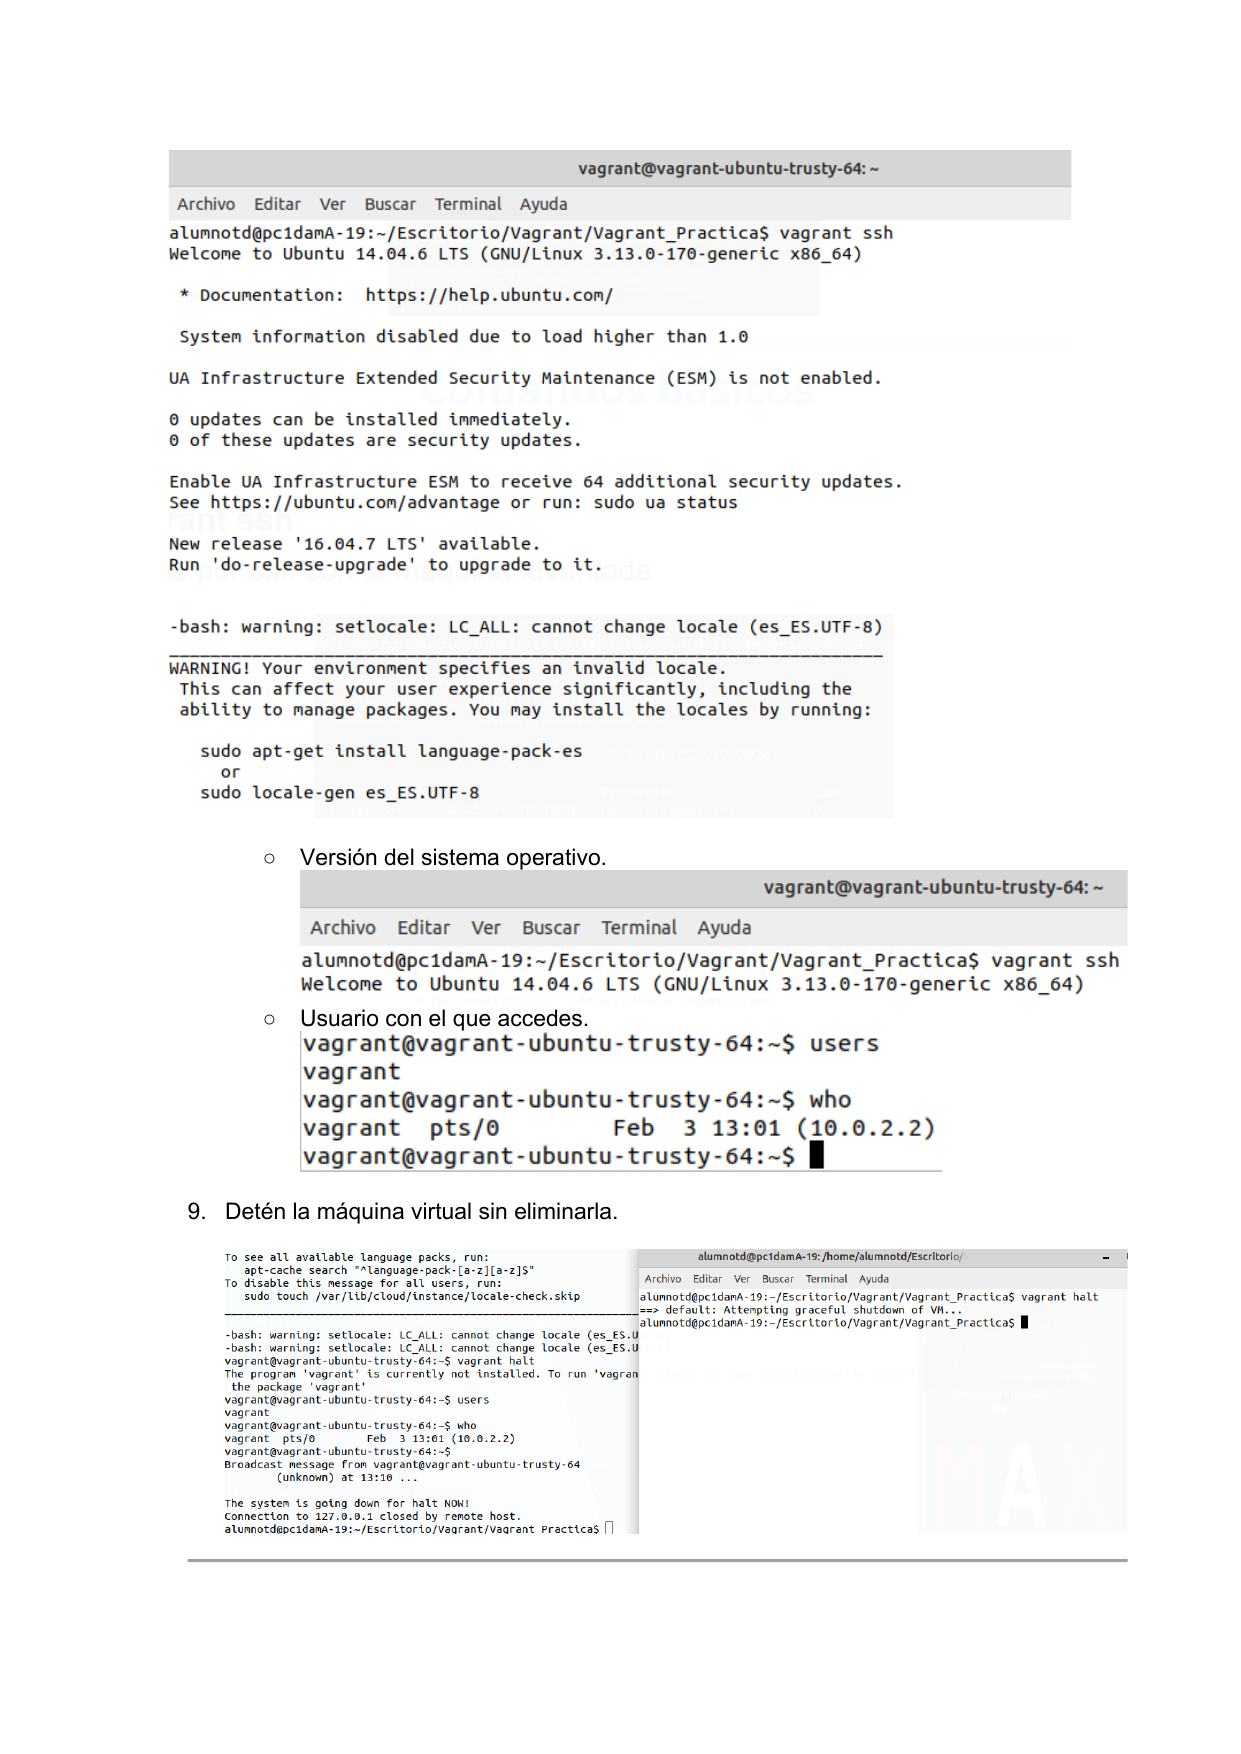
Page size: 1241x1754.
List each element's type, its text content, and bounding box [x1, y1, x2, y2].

picture [300, 1031, 943, 1172]
picture [300, 870, 1128, 1005]
list Versión del sistema operativo. [262, 843, 1090, 870]
list Usuario con el que accedes. [262, 1005, 1090, 1031]
picture [225, 1249, 1128, 1534]
picture [168, 150, 1072, 818]
list Detén la máquina virtual sin eliminarla. [187, 1198, 1090, 1225]
